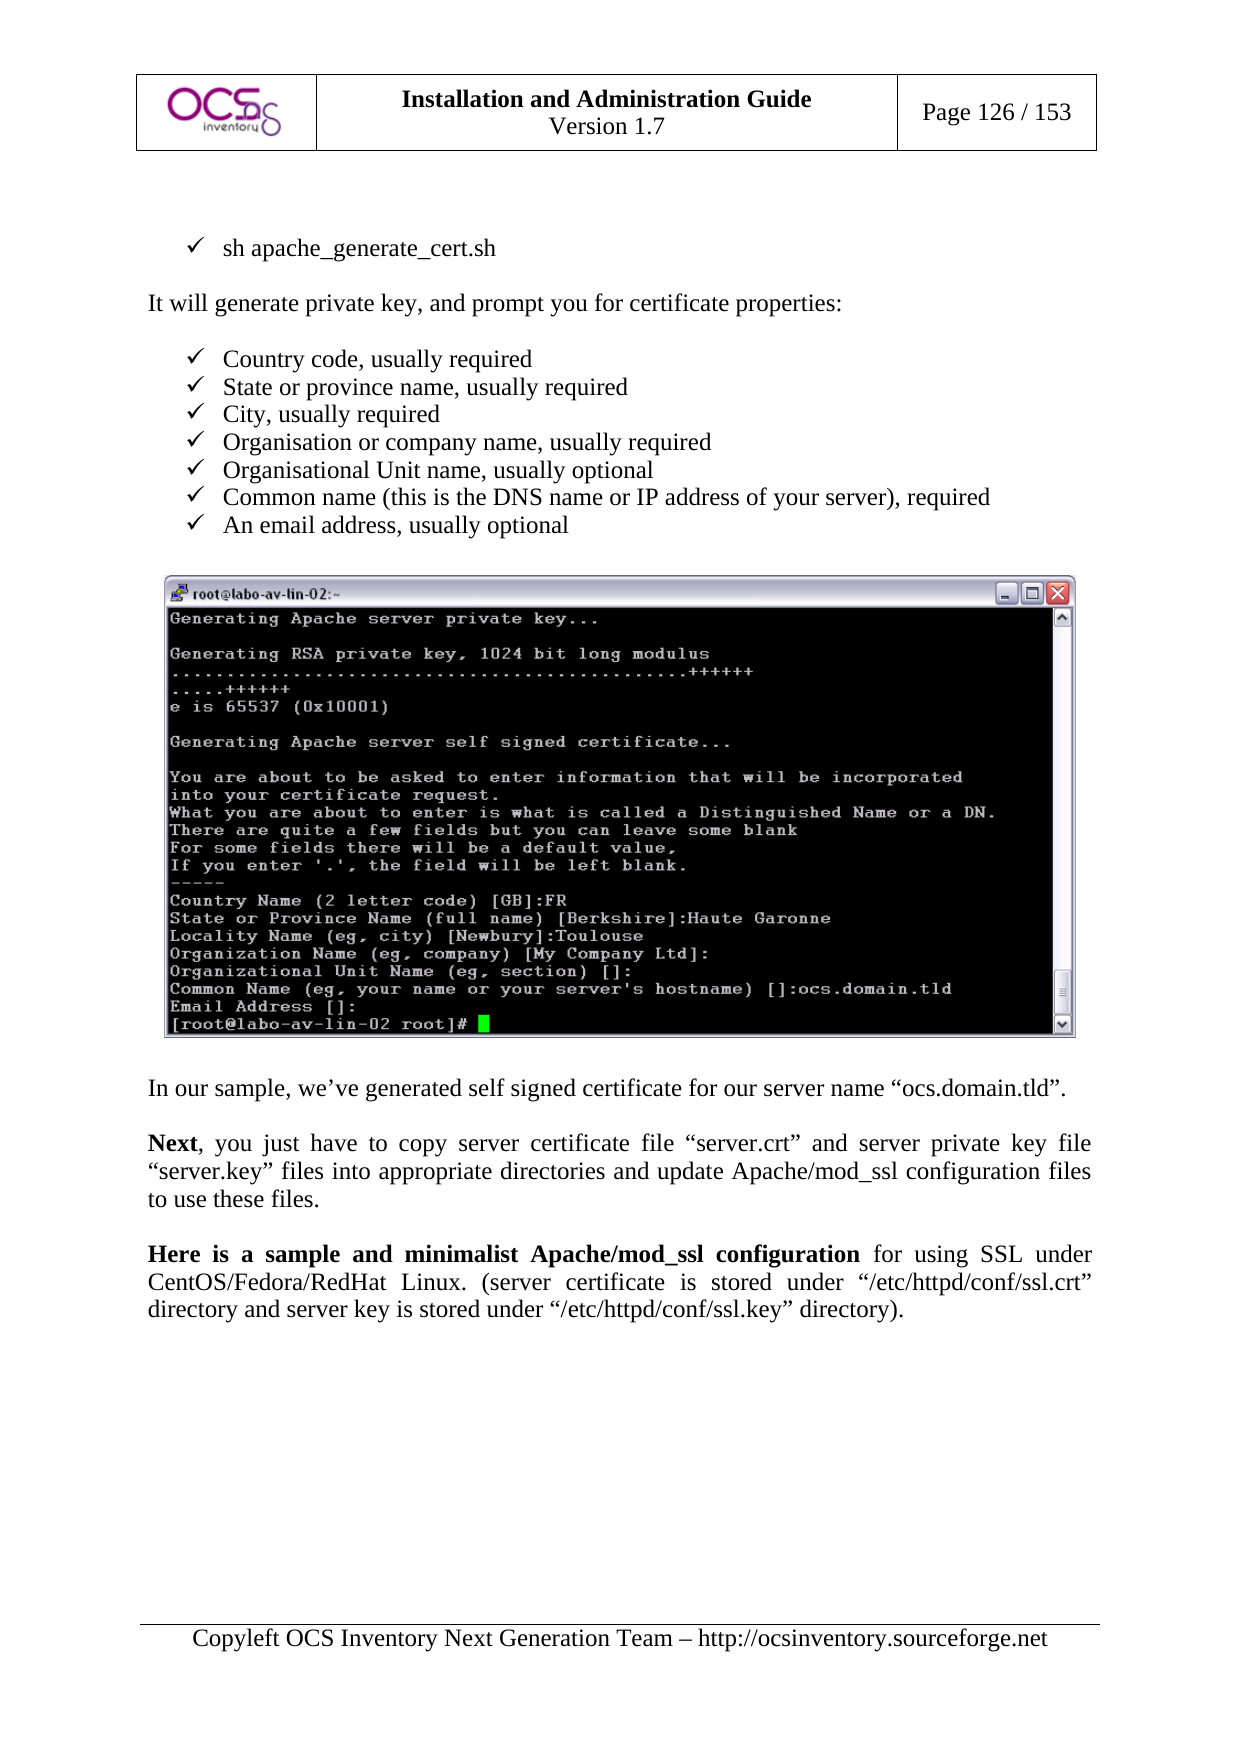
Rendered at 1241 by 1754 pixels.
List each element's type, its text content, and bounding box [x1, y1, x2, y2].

picture [163, 83, 286, 141]
picture [164, 575, 1076, 1038]
text It will generate private key, and prompt you for certificate properties: [148, 289, 1092, 317]
list sh apache_generate_cert.sh [185, 234, 1092, 262]
list Country code, usually required [185, 345, 1092, 373]
list Organisation or company name, usually required [185, 428, 1092, 456]
list City, usually required [185, 400, 1092, 428]
text Here is a sample and minimalist Apache/mod_ssl configuration for using SSL under CentOS/Fedora/RedHat Linux. (server certificate is stored under “/etc/httpd/conf/ssl.crt” directory and server key is stored under “/etc/httpd/conf/ssl.key” directory). [148, 1240, 1092, 1323]
list State or province name, usually required [185, 373, 1092, 400]
list Common name (this is the DNS name or IP address of your server), required [185, 483, 1092, 511]
text Next, you just have to copy server certificate file “server.crt” and server private key file “server.key” files into appropriate directories and update Apache/mod_ssl configuration files to use these files. [148, 1129, 1092, 1212]
list Organisational Unit name, usually optional [185, 456, 1092, 483]
list An email address, usually optional [185, 511, 1092, 539]
text In our sample, we’ve generated self signed certificate for our server name “ocs.domain.tld”. [148, 1074, 1092, 1102]
